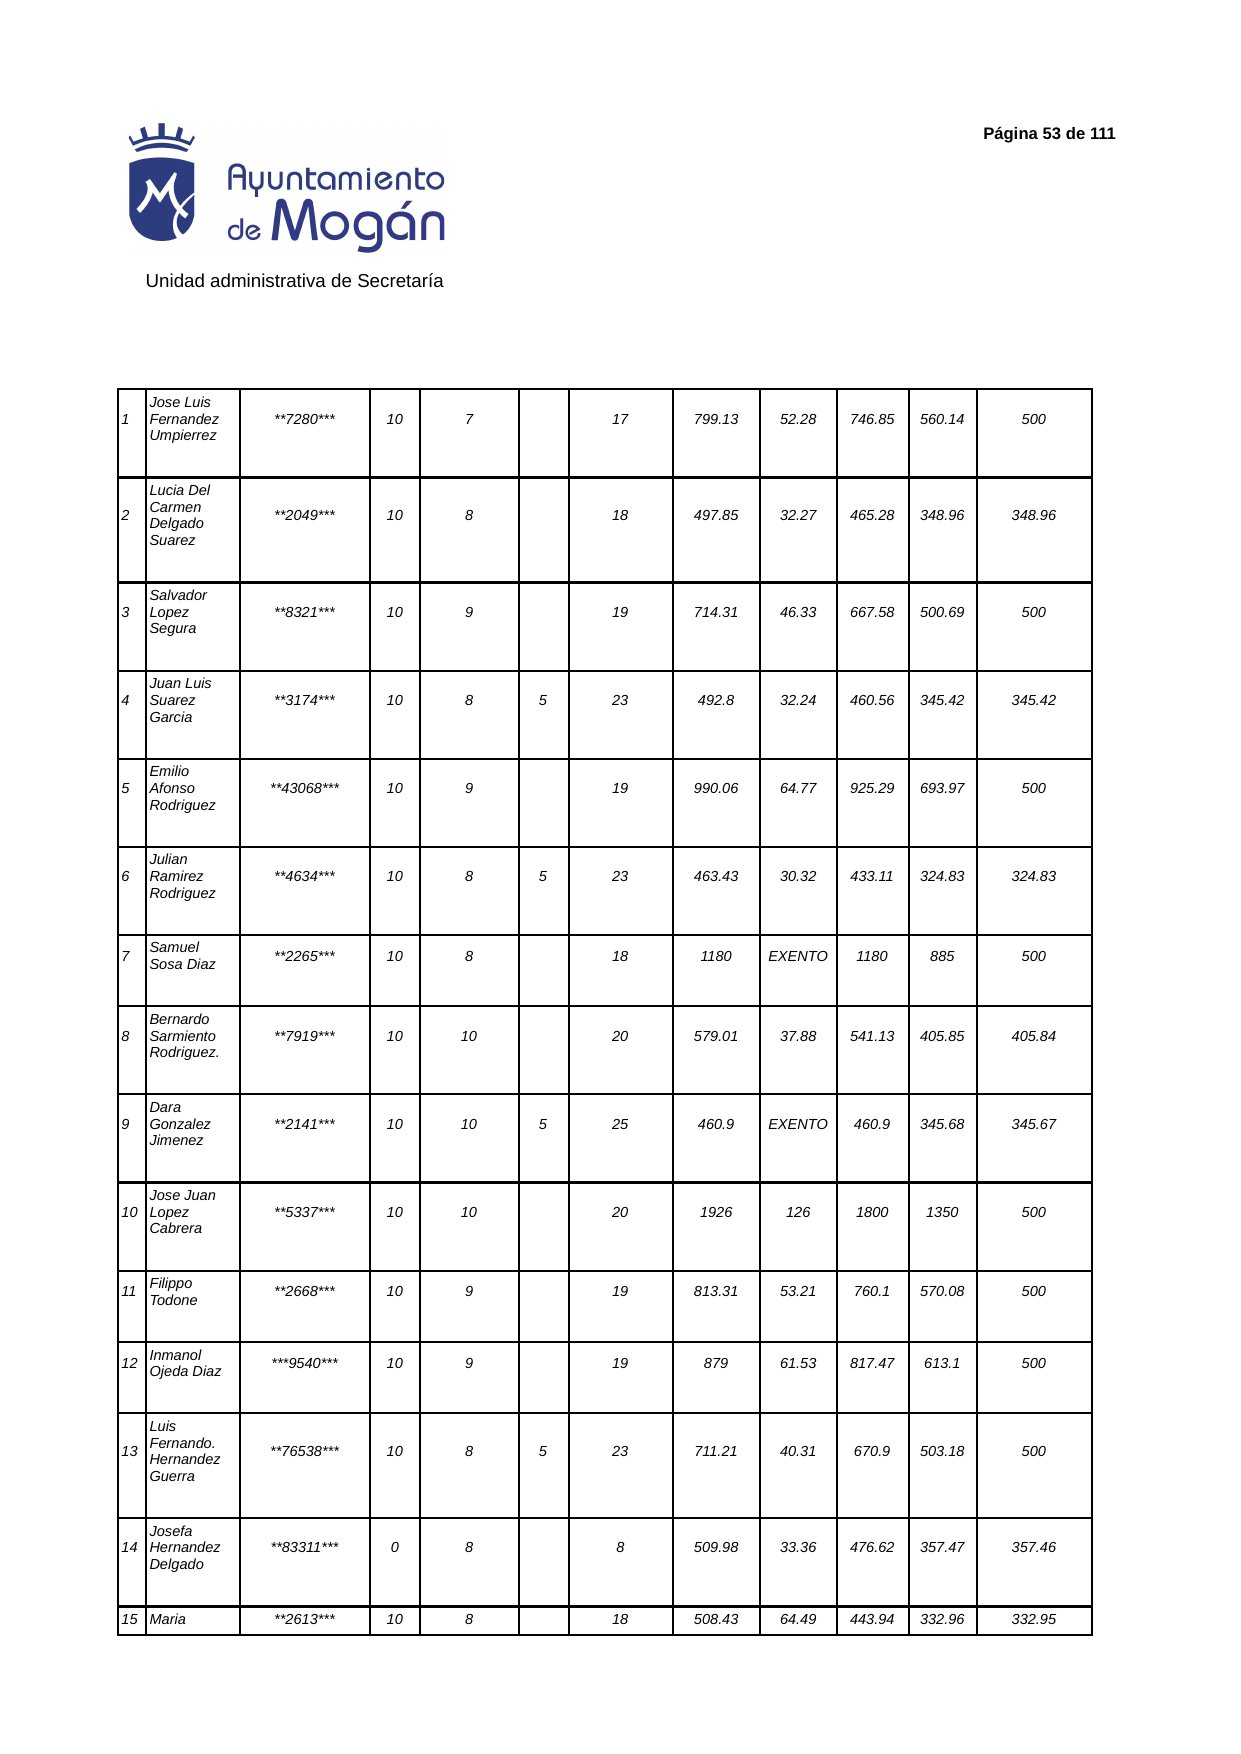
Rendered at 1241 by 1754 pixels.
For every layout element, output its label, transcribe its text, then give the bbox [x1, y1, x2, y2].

table_cell 1350 [910, 1184, 976, 1269]
table_cell 17 [570, 390, 672, 476]
table_cell [520, 1608, 568, 1634]
table_cell 10 [371, 672, 419, 758]
table_cell 570,08 [910, 1272, 976, 1341]
table_cell 345,42 [910, 672, 976, 758]
table_cell 18 [570, 479, 672, 581]
table_cell 760,1 [838, 1272, 908, 1341]
table_cell 9 [421, 1343, 518, 1412]
table_cell 32,24 [761, 672, 836, 758]
table_cell 885 [910, 936, 976, 1005]
table_cell 10 [421, 1007, 518, 1093]
table_cell 23 [570, 848, 672, 934]
table_cell 13 [119, 1414, 145, 1517]
table_cell 1926 [674, 1184, 759, 1269]
table_cell Emilio Afonso Rodriguez [147, 760, 239, 846]
table_cell **2049*** [241, 479, 369, 581]
table_cell [520, 936, 568, 1005]
table_cell 497,85 [674, 479, 759, 581]
table_cell 357,47 [910, 1519, 976, 1605]
table_cell 10 [421, 1184, 518, 1269]
picture [128, 123, 445, 259]
table_cell Salvador Lopez Segura [147, 584, 239, 669]
table_cell 64,77 [761, 760, 836, 846]
table_cell 613,1 [910, 1343, 976, 1412]
table_cell 925,29 [838, 760, 908, 846]
table_cell 9 [421, 1272, 518, 1341]
table_cell 19 [570, 1343, 672, 1412]
table_cell 541,13 [838, 1007, 908, 1093]
table_cell 8 [421, 848, 518, 934]
table_cell 3 [119, 584, 145, 669]
table_cell [520, 1007, 568, 1093]
table_cell 500 [978, 760, 1091, 846]
table_cell **7919*** [241, 1007, 369, 1093]
table_cell 332,95 [978, 1608, 1091, 1634]
table_cell 693,97 [910, 760, 976, 846]
table_cell 711,21 [674, 1414, 759, 1517]
table_cell 670,9 [838, 1414, 908, 1517]
table_cell 500 [978, 1272, 1091, 1341]
table_cell Juan Luis Suarez Garcia [147, 672, 239, 758]
table_cell 7 [119, 936, 145, 1005]
table_cell 1180 [674, 936, 759, 1005]
table_cell 433,11 [838, 848, 908, 934]
table_cell 5 [520, 1095, 568, 1181]
table_cell **76538*** [241, 1414, 369, 1517]
table_cell [520, 584, 568, 669]
table_cell 7 [421, 390, 518, 476]
table_cell 61,53 [761, 1343, 836, 1412]
table_cell 37,88 [761, 1007, 836, 1093]
table_cell 500,69 [910, 584, 976, 669]
table_cell **2265*** [241, 936, 369, 1005]
table_cell 5 [520, 1414, 568, 1517]
table_cell 8 [119, 1007, 145, 1093]
table_cell 10 [371, 1184, 419, 1269]
table_cell [520, 390, 568, 476]
table_cell 10 [371, 390, 419, 476]
table_cell 348,96 [978, 479, 1091, 581]
table_cell 714,31 [674, 584, 759, 669]
table_cell 46,33 [761, 584, 836, 669]
table_cell 10 [371, 479, 419, 581]
table_cell 465,28 [838, 479, 908, 581]
table_cell 799,13 [674, 390, 759, 476]
table_cell 10 [119, 1184, 145, 1269]
table_cell 64,49 [761, 1608, 836, 1634]
table_cell 405,85 [910, 1007, 976, 1093]
table_cell 25 [570, 1095, 672, 1181]
table_cell 492,8 [674, 672, 759, 758]
table_cell Dara Gonzalez Jimenez [147, 1095, 239, 1181]
table_cell 500 [978, 390, 1091, 476]
table_cell 500 [978, 1414, 1091, 1517]
table_cell 30,32 [761, 848, 836, 934]
table_cell 10 [421, 1095, 518, 1181]
table_cell 10 [371, 1414, 419, 1517]
table_cell 12 [119, 1343, 145, 1412]
table_cell 8 [421, 1414, 518, 1517]
table_cell 8 [421, 936, 518, 1005]
table_cell 579,01 [674, 1007, 759, 1093]
table_cell **2668*** [241, 1272, 369, 1341]
table_cell 126 [761, 1184, 836, 1269]
table_cell Samuel Sosa Diaz [147, 936, 239, 1005]
table_cell 500 [978, 584, 1091, 669]
table_cell **4634*** [241, 848, 369, 934]
table_cell 500 [978, 936, 1091, 1005]
table_cell 18 [570, 1608, 672, 1634]
table_cell [520, 479, 568, 581]
table_cell 460,56 [838, 672, 908, 758]
table_cell 23 [570, 672, 672, 758]
table_cell 1 [119, 390, 145, 476]
table_cell 332,96 [910, 1608, 976, 1634]
table_cell 8 [570, 1519, 672, 1605]
table_cell 52,28 [761, 390, 836, 476]
table_cell ***9540*** [241, 1343, 369, 1412]
table_cell Filippo Todone [147, 1272, 239, 1341]
table_cell [520, 1184, 568, 1269]
table_cell Lucia Del Carmen Delgado Suarez [147, 479, 239, 581]
table_cell Bernardo Sarmiento Rodriguez. [147, 1007, 239, 1093]
table_cell 23 [570, 1414, 672, 1517]
table_cell 19 [570, 1272, 672, 1341]
table_cell 10 [371, 1095, 419, 1181]
table_cell **5337*** [241, 1184, 369, 1269]
table_cell 32,27 [761, 479, 836, 581]
table_cell 345,68 [910, 1095, 976, 1181]
table_cell Inmanol Ojeda Diaz [147, 1343, 239, 1412]
table_cell **2141*** [241, 1095, 369, 1181]
table_cell 10 [371, 848, 419, 934]
table_cell 10 [371, 760, 419, 846]
table_cell 460,9 [838, 1095, 908, 1181]
table_cell 5 [520, 848, 568, 934]
table_cell 8 [421, 672, 518, 758]
table_cell 15 [119, 1608, 145, 1634]
table_cell Maria [147, 1608, 239, 1634]
table_cell 508,43 [674, 1608, 759, 1634]
table_cell **83311*** [241, 1519, 369, 1605]
table_cell **8321*** [241, 584, 369, 669]
table_cell 500 [978, 1184, 1091, 1269]
table_cell 11 [119, 1272, 145, 1341]
table_cell Julian Ramirez Rodriguez [147, 848, 239, 934]
table_cell 813,31 [674, 1272, 759, 1341]
table_cell **3174*** [241, 672, 369, 758]
table_cell 1800 [838, 1184, 908, 1269]
table_cell 40,31 [761, 1414, 836, 1517]
table_cell 33,36 [761, 1519, 836, 1605]
table_cell 53,21 [761, 1272, 836, 1341]
table_cell 357,46 [978, 1519, 1091, 1605]
table_cell 20 [570, 1007, 672, 1093]
table_cell 500 [978, 1343, 1091, 1412]
table_cell 10 [371, 1272, 419, 1341]
table_cell 345,42 [978, 672, 1091, 758]
table_cell [520, 1343, 568, 1412]
table_cell 6 [119, 848, 145, 934]
table_cell 19 [570, 584, 672, 669]
table_cell 476,62 [838, 1519, 908, 1605]
table_cell **2613*** [241, 1608, 369, 1634]
table_cell 20 [570, 1184, 672, 1269]
table_cell EXENTO [761, 936, 836, 1005]
table_cell [520, 1519, 568, 1605]
table_cell 8 [421, 1519, 518, 1605]
table_cell 746,85 [838, 390, 908, 476]
table_cell **43068*** [241, 760, 369, 846]
table_cell 10 [371, 1343, 419, 1412]
table_cell 879 [674, 1343, 759, 1412]
table_cell Luis Fernando. Hernandez Guerra [147, 1414, 239, 1517]
table_cell 509,98 [674, 1519, 759, 1605]
table_cell 9 [421, 584, 518, 669]
table_cell 4 [119, 672, 145, 758]
table_cell EXENTO [761, 1095, 836, 1181]
table_cell 345,67 [978, 1095, 1091, 1181]
table_cell 348,96 [910, 479, 976, 581]
table_cell 817,47 [838, 1343, 908, 1412]
table_cell 0 [371, 1519, 419, 1605]
table_cell 443,94 [838, 1608, 908, 1634]
table_cell 19 [570, 760, 672, 846]
table_cell 560,14 [910, 390, 976, 476]
table_cell 9 [421, 760, 518, 846]
table_cell 1180 [838, 936, 908, 1005]
table_cell 10 [371, 584, 419, 669]
table_cell 10 [371, 1608, 419, 1634]
table_cell [520, 760, 568, 846]
table_cell 503,18 [910, 1414, 976, 1517]
table_cell 14 [119, 1519, 145, 1605]
table_cell 324,83 [910, 848, 976, 934]
table_cell Josefa Hernandez Delgado [147, 1519, 239, 1605]
table_cell 5 [119, 760, 145, 846]
table_cell 8 [421, 1608, 518, 1634]
table_cell 405,84 [978, 1007, 1091, 1093]
table_cell 324,83 [978, 848, 1091, 934]
table_cell **7280*** [241, 390, 369, 476]
table_cell 990,06 [674, 760, 759, 846]
table_cell 460,9 [674, 1095, 759, 1181]
table_cell 5 [520, 672, 568, 758]
table_cell Jose Juan Lopez Cabrera [147, 1184, 239, 1269]
table_cell 667,58 [838, 584, 908, 669]
table_cell 463,43 [674, 848, 759, 934]
table_cell 18 [570, 936, 672, 1005]
table_cell 10 [371, 1007, 419, 1093]
table_cell 10 [371, 936, 419, 1005]
table_cell 9 [119, 1095, 145, 1181]
table_cell [520, 1272, 568, 1341]
table_cell 2 [119, 479, 145, 581]
table_cell Jose Luis Fernandez Umpierrez [147, 390, 239, 476]
table_cell 8 [421, 479, 518, 581]
